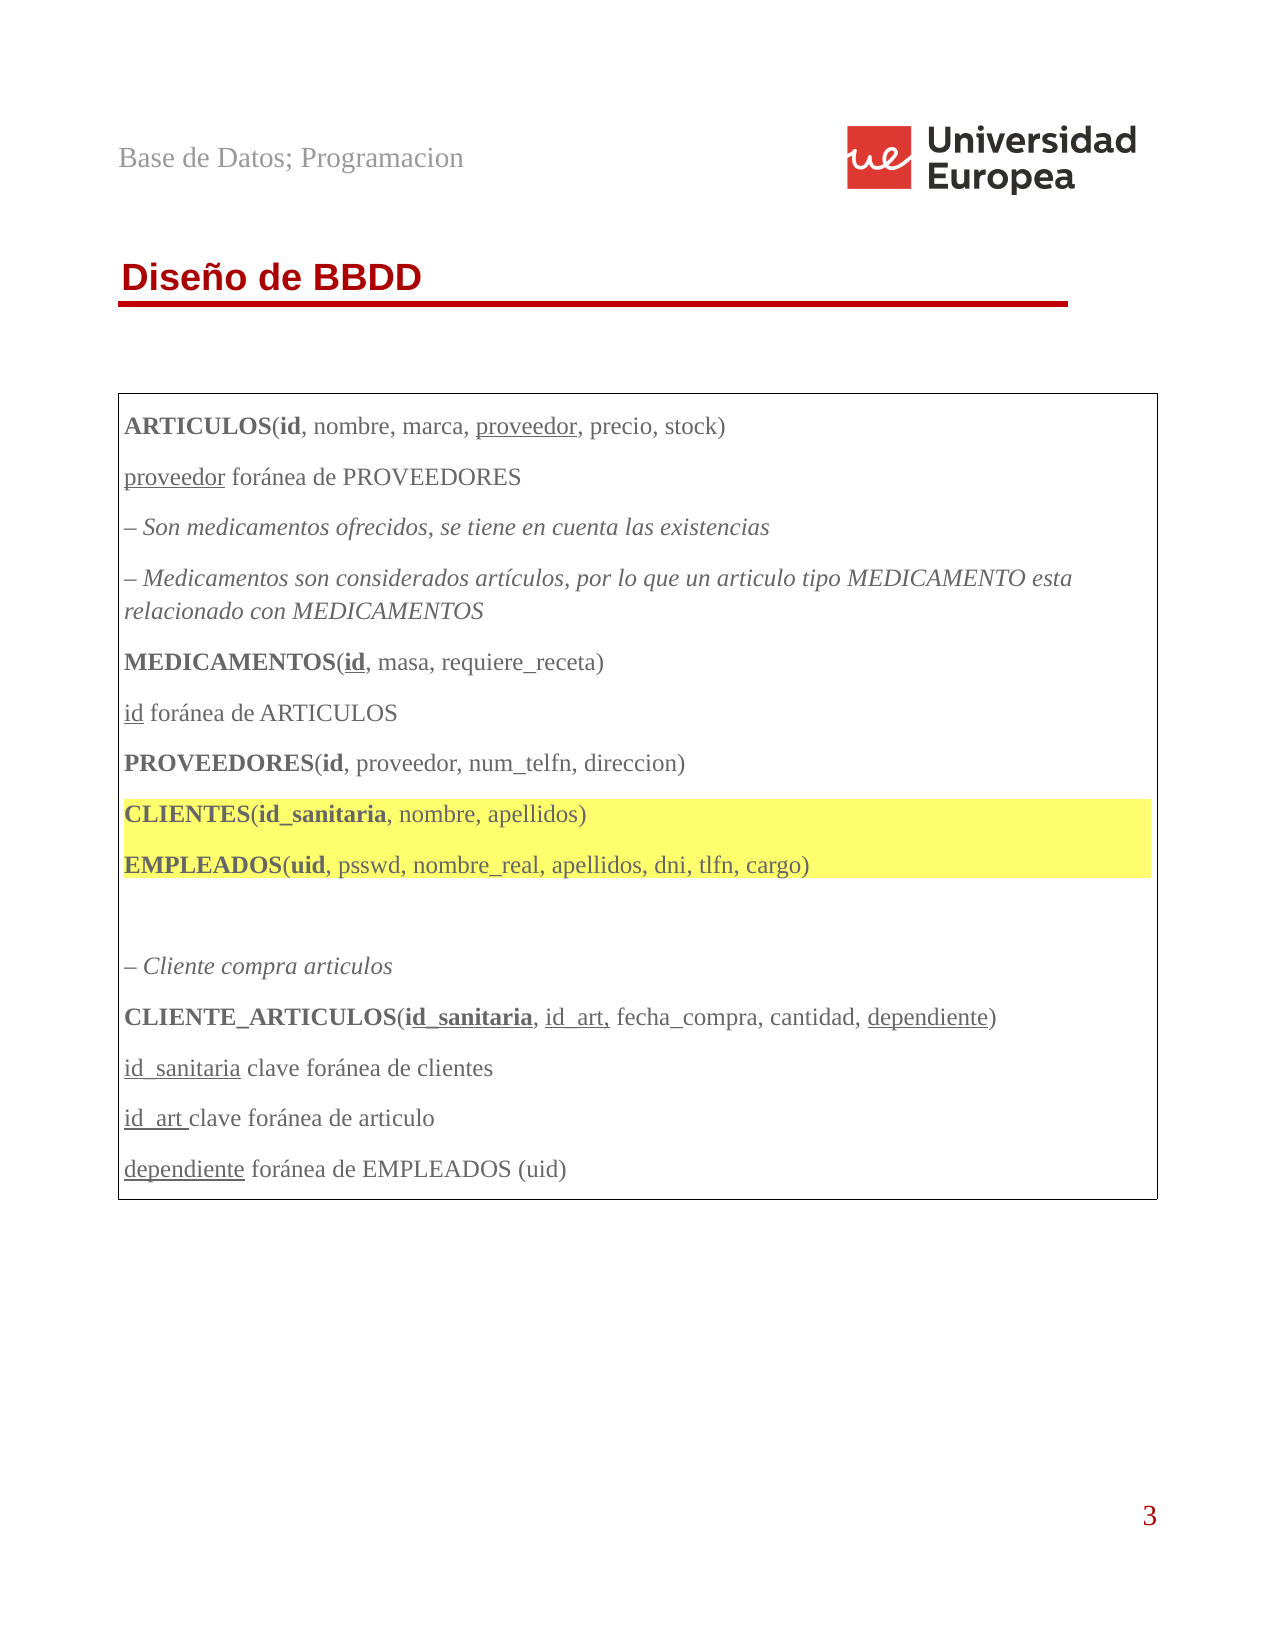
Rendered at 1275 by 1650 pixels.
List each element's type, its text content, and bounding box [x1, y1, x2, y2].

subtitle Diseño de BBDD [118, 252, 1068, 301]
picture [842, 118, 1138, 199]
table_header ARTICULOS(id, nombre, marca, proveedor, precio, stock) proveedor foránea de PROVEEDORES – Son medicamentos ofrecidos, se tiene en cuenta las existencias – Medicamentos son considerados artículos, por lo que un articulo tipo MEDICAMENTO esta relacionado con MEDICAMENTOS MEDICAMENTOS(id, masa, requiere_receta) id foránea de ARTICULOS PROVEEDORES(id, proveedor, num_telfn, direccion) CLIENTES(id_sanitaria, nombre, apellidos) EMPLEADOS(uid, psswd, nombre_real, apellidos, dni, tlfn, cargo) – Cliente compra articulos CLIENTE_ARTICULOS(id_sanitaria, id_art, fecha_compra, cantidad, dependiente) id_sanitaria clave foránea de clientes id_art clave foránea de articulo dependiente foránea de EMPLEADOS (uid) [119, 394, 1157, 1199]
